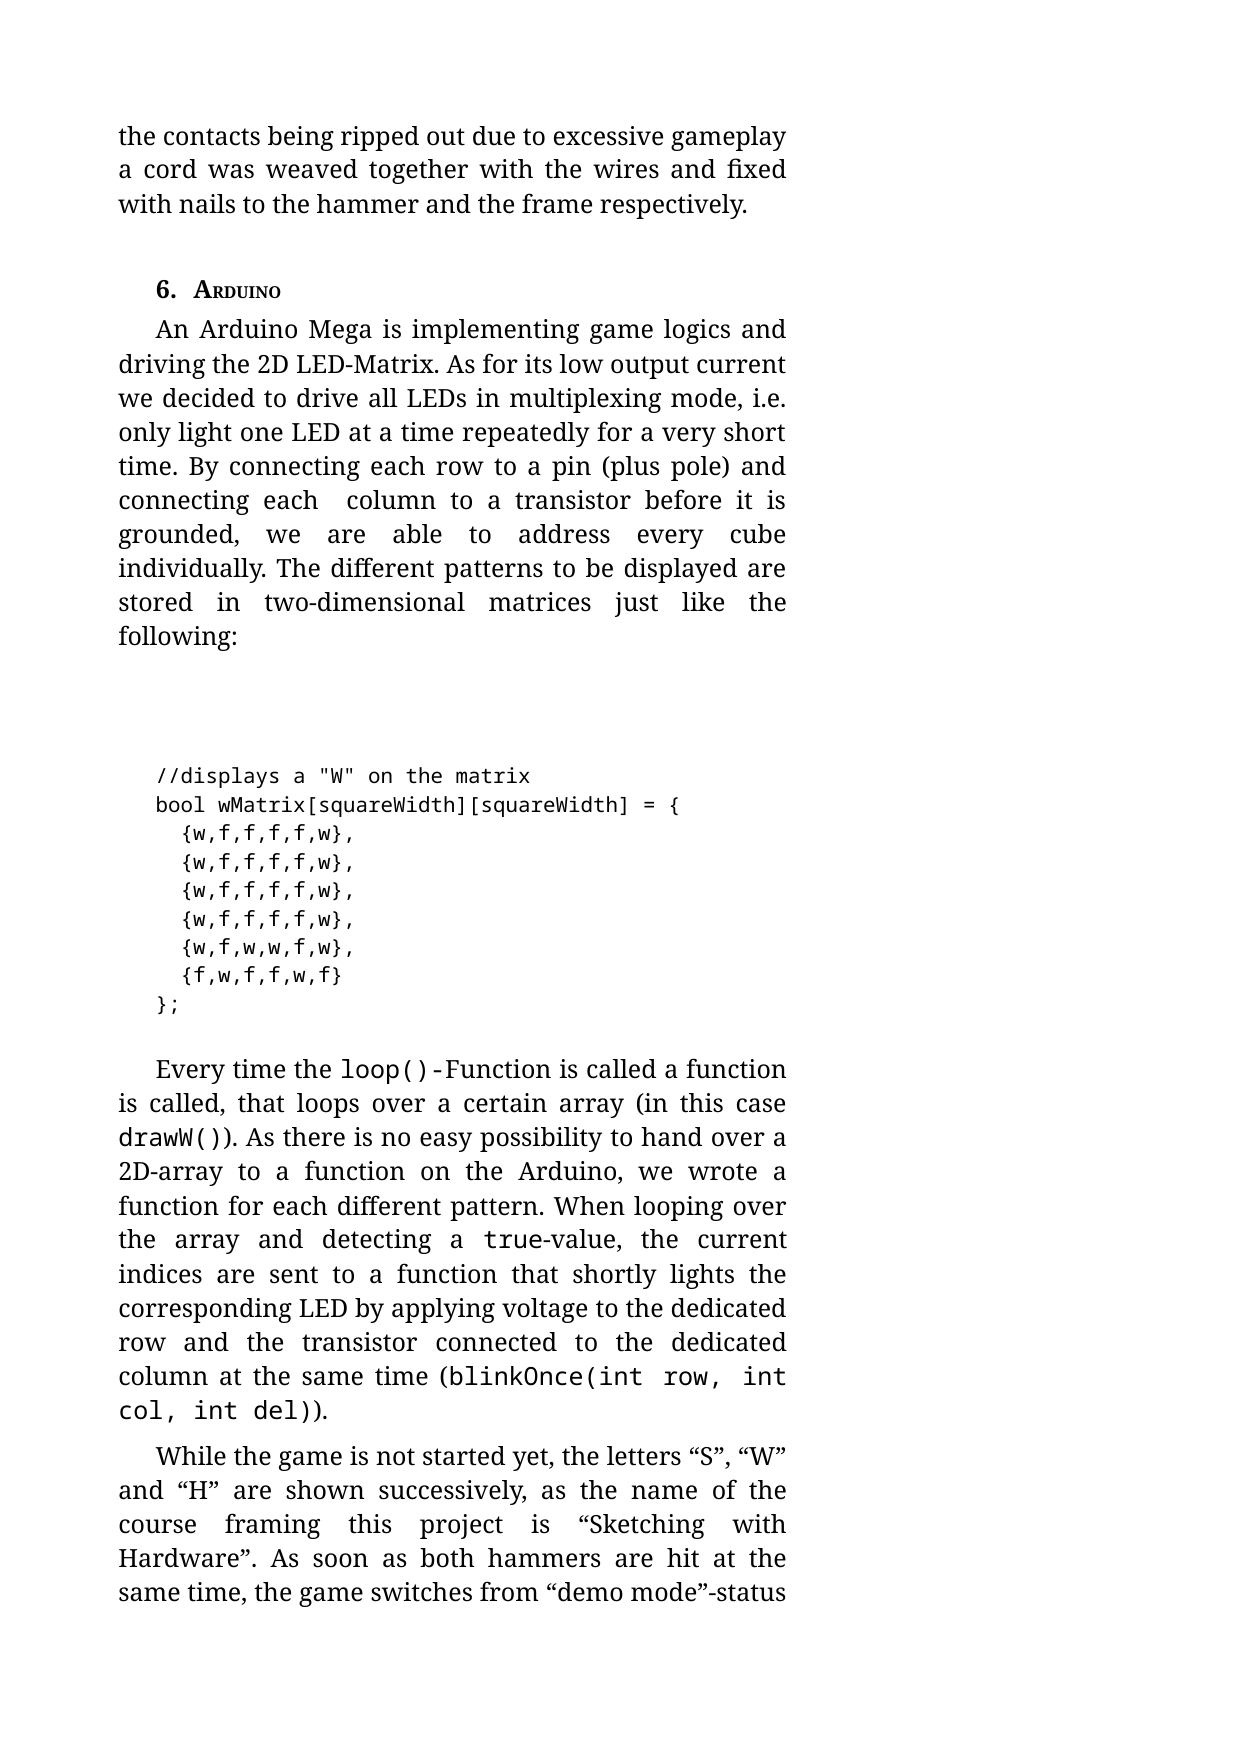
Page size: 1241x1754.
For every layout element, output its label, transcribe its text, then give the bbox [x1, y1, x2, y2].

text //displays a "W" on the matrix [118, 762, 787, 790]
text {f,w,f,f,w,f} [118, 961, 787, 989]
text {w,f,w,w,f,w}, [118, 932, 787, 961]
text Every time the loop()-Function is called a function is called, that loops over a certain array (in this case drawW()). As there is no easy possibility to hand over a 2D-array to a function on the Arduino, we wrote a function for each different pattern. When looping over the array and detecting a true-value, the current indices are sent to a function that shortly lights the corresponding LED by applying voltage to the dedicated row and the transistor connected to the dedicated column at the same time (blinkOnce(int row, int col, int del)). [118, 1052, 787, 1427]
text {w,f,f,f,f,w}, [118, 904, 787, 932]
text An Arduino Mega is implementing game logics and driving the 2D LED-Matrix. As for its low output current we decided to drive all LEDs in multiplexing mode, i.e. only light one LED at a time repeatedly for a very short time. By connecting each row to a pin (plus pole) and connecting each column to a transistor before it is grounded, we are able to address every cube individually. The different patterns to be displayed are stored in two-dimensional matrices just like the following: [118, 312, 787, 653]
text the contacts being ripped out due to excessive gameplay a cord was weaved together with the wires and fixed with nails to the hammer and the frame respectively. [118, 118, 787, 220]
text {w,f,f,f,f,w}, [118, 818, 787, 847]
text }; [118, 989, 787, 1017]
text {w,f,f,f,f,w}, [118, 847, 787, 875]
text bool wMatrix[squareWidth][squareWidth] = { [118, 790, 787, 818]
text {w,f,f,f,f,w}, [118, 875, 787, 904]
subtitle Arduino [156, 272, 1122, 306]
text While the game is not started yet, the letters “S”, “W” and “H” are shown successively, as the name of the course framing this project is “Sketching with Hardware”. As soon as both hammers are hit at the same time, the game switches from “demo mode”-status [118, 1438, 787, 1609]
